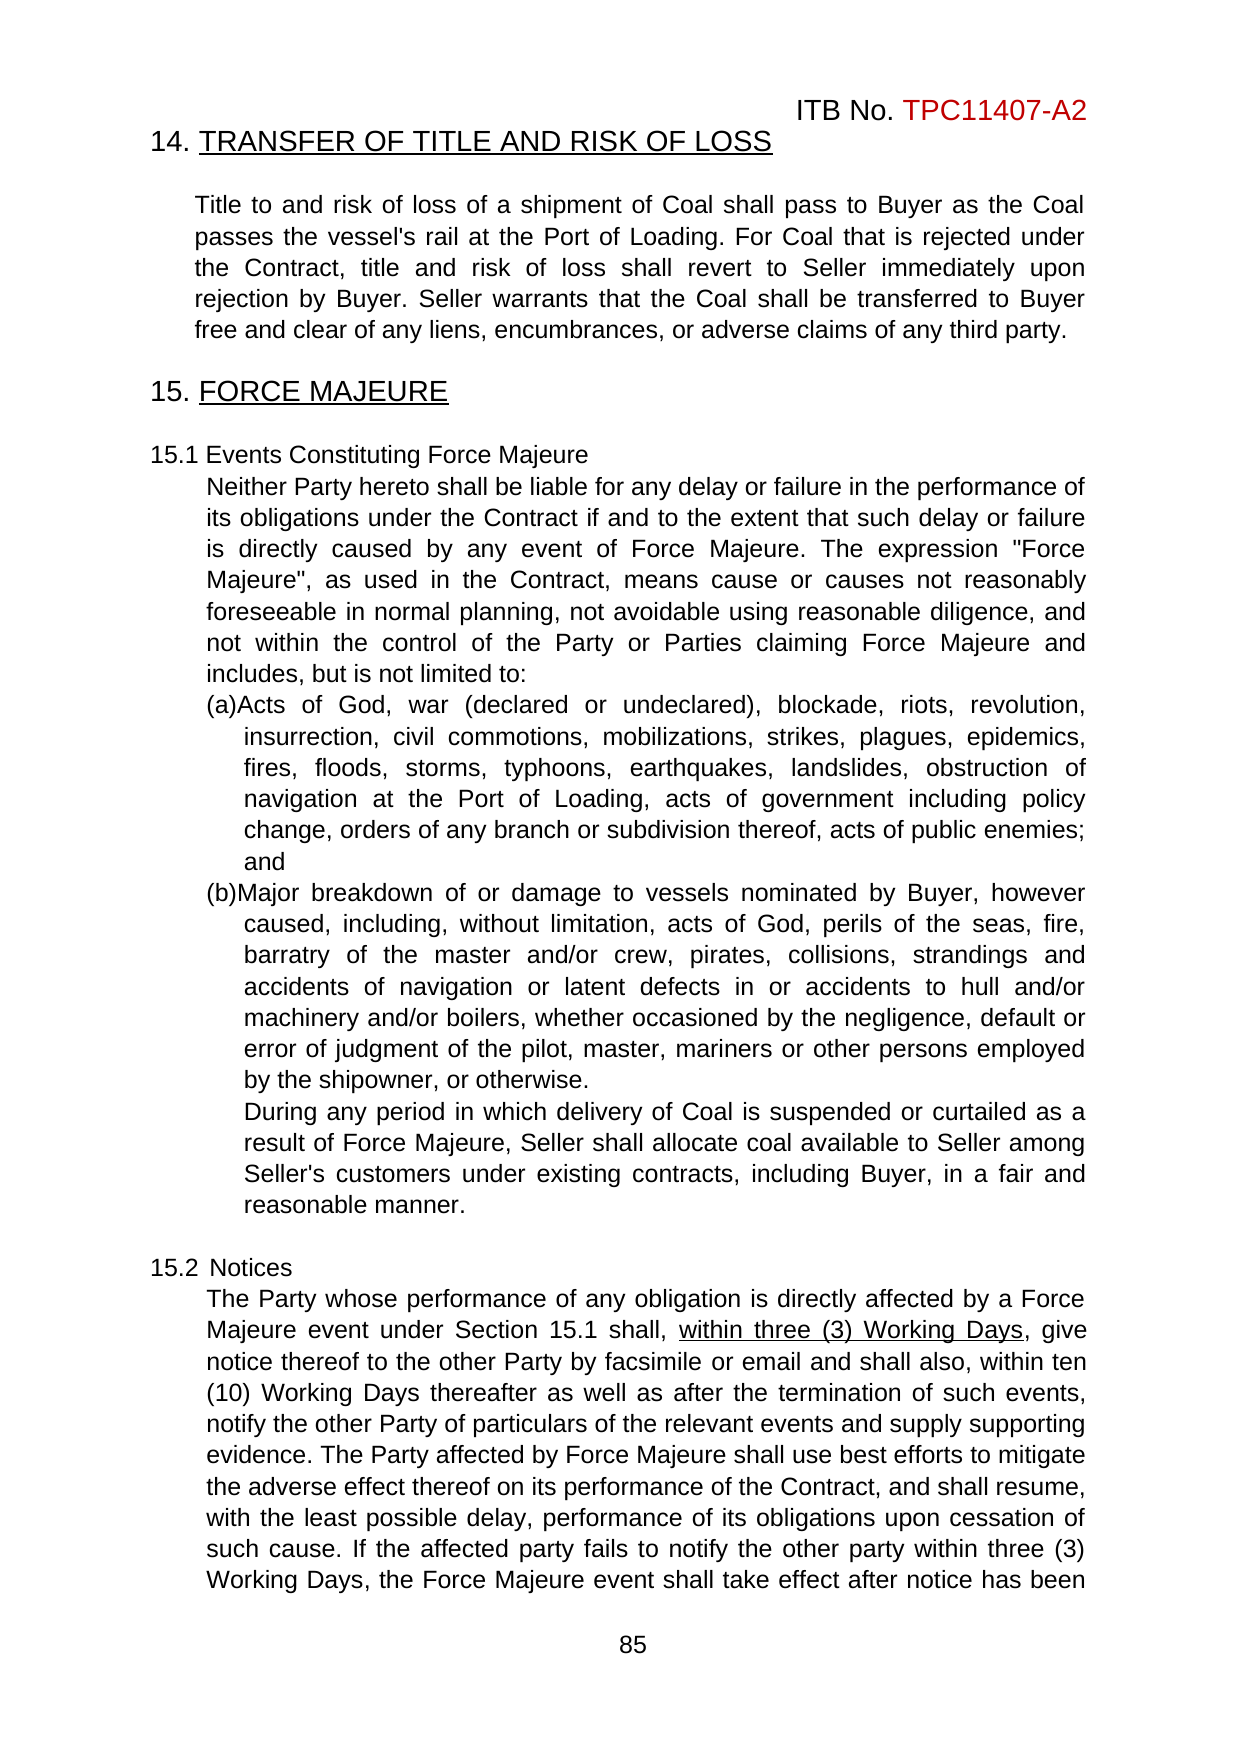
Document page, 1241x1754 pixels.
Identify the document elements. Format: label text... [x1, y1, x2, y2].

text 15. FORCE MAJEURE [150, 376, 1192, 407]
text 15.2 Notices [150, 1251, 1087, 1282]
text The Party whose performance of any obligation is directly affected by a Force Majeure event under Section 15.1 shall, within three (3) Working Days, give notice thereof to the other Party by facsimile or email and shall also, within ten (10) Working Days thereafter as well as after the termination of such events, notify the other Party of particulars of the relevant events and supply supporting evidence. The Party affected by Force Majeure shall use best efforts to mitigate the adverse effect thereof on its performance of the Contract, and shall resume, with the least possible delay, performance of its obligations upon cessation of such cause. If the affected party fails to notify the other party within three (3) Working Days, the Force Majeure event shall take effect after notice has been [206, 1282, 1087, 1595]
text Neither Party hereto shall be liable for any delay or failure in the performance of its obligations under the Contract if and to the extent that such delay or failure is directly caused by any event of Force Majeure. The expression "Force Majeure", as used in the Contract, means cause or causes not reasonably foreseeable in normal planning, not avoidable using reasonable diligence, and not within the control of the Party or Parties claiming Force Majeure and includes, but is not limited to: [206, 470, 1087, 689]
text (b)Major breakdown of or damage to vessels nominated by Buyer, however caused, including, without limitation, acts of God, perils of the seas, fire, barratry of the master and/or crew, pirates, collisions, strandings and accidents of navigation or latent defects in or accidents to hull and/or machinery and/or boilers, whether occasioned by the negligence, default or error of judgment of the pilot, master, mariners or other persons employed by the shipowner, or otherwise. [206, 876, 1087, 1095]
text (a)Acts of God, war (declared or undeclared), blockade, riots, revolution, insurrection, civil commotions, mobilizations, strikes, plagues, epidemics, fires, floods, storms, typhoons, earthquakes, landslides, obstruction of navigation at the Port of Loading, acts of government including policy change, orders of any branch or subdivision thereof, acts of public enemies; and [206, 689, 1087, 876]
text 15.1 Events Constituting Force Majeure [150, 439, 1087, 470]
text 14. TRANSFER OF TITLE AND RISK OF LOSS [150, 126, 1192, 157]
text During any period in which delivery of Coal is suspended or curtailed as a result of Force Majeure, Seller shall allocate coal available to Seller among Seller's customers under existing contracts, including Buyer, in a fair and reasonable manner. [244, 1095, 1087, 1220]
text Title to and risk of loss of a shipment of Coal shall pass to Buyer as the Coal passes the vessel's rail at the Port of Loading. For Coal that is rejected under the Contract, title and risk of loss shall revert to Seller immediately upon rejection by Buyer. Seller warrants that the Coal shall be transferred to Buyer free and clear of any liens, encumbrances, or adverse claims of any third party. [194, 189, 1087, 345]
